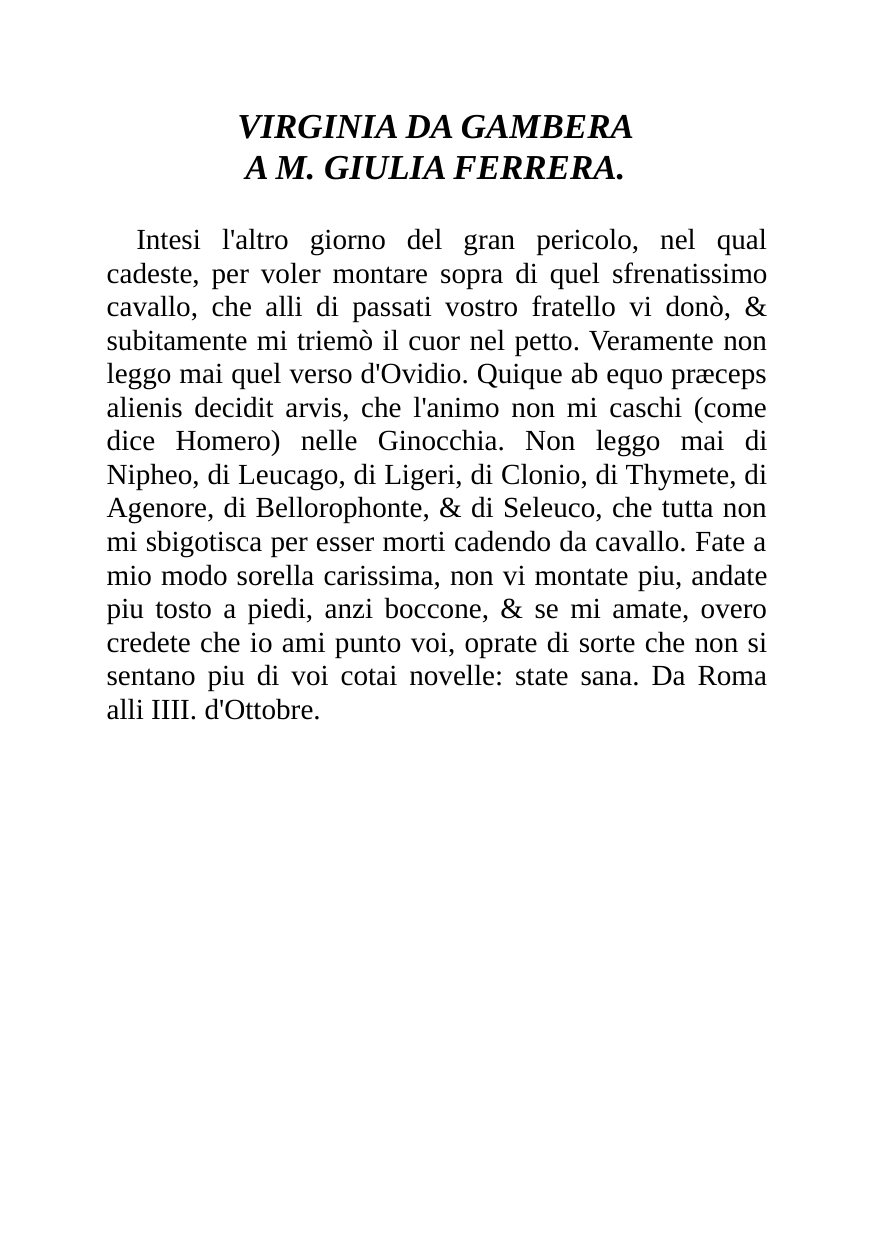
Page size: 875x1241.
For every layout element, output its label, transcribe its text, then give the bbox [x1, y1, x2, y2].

text Intesi l'altro giorno del gran pericolo, nel qual cadeste, per voler montare sopra di quel sfrenatissimo cavallo, che alli di passati vostro fratello vi donò, & subitamente mi triemò il cuor nel petto. Veramente non leggo mai quel verso d'Ovidio. Quique ab equo præceps alienis decidit arvis, che l'animo non mi caschi (come dice Homero) nelle Ginocchia. Non leggo mai di Nipheo, di Leucago, di Ligeri, di Clonio, di Thymete, di Agenore, di Bellorophonte, & di Seleuco, che tutta non mi sbigotisca per esser morti cadendo da cavallo. Fate a mio modo sorella carissima, non vi montate piu, andate piu tosto a piedi, anzi boccone, & se mi amate, overo credete che io ami punto voi, oprate di sorte che non si sentano piu di voi cotai novelle: state sana. Da Roma alli IIII. d'Ottobre. [106, 222, 768, 725]
subtitle VIRGINIA DA GAMBERA A M. GIULIA FERRERA. [106, 106, 768, 187]
